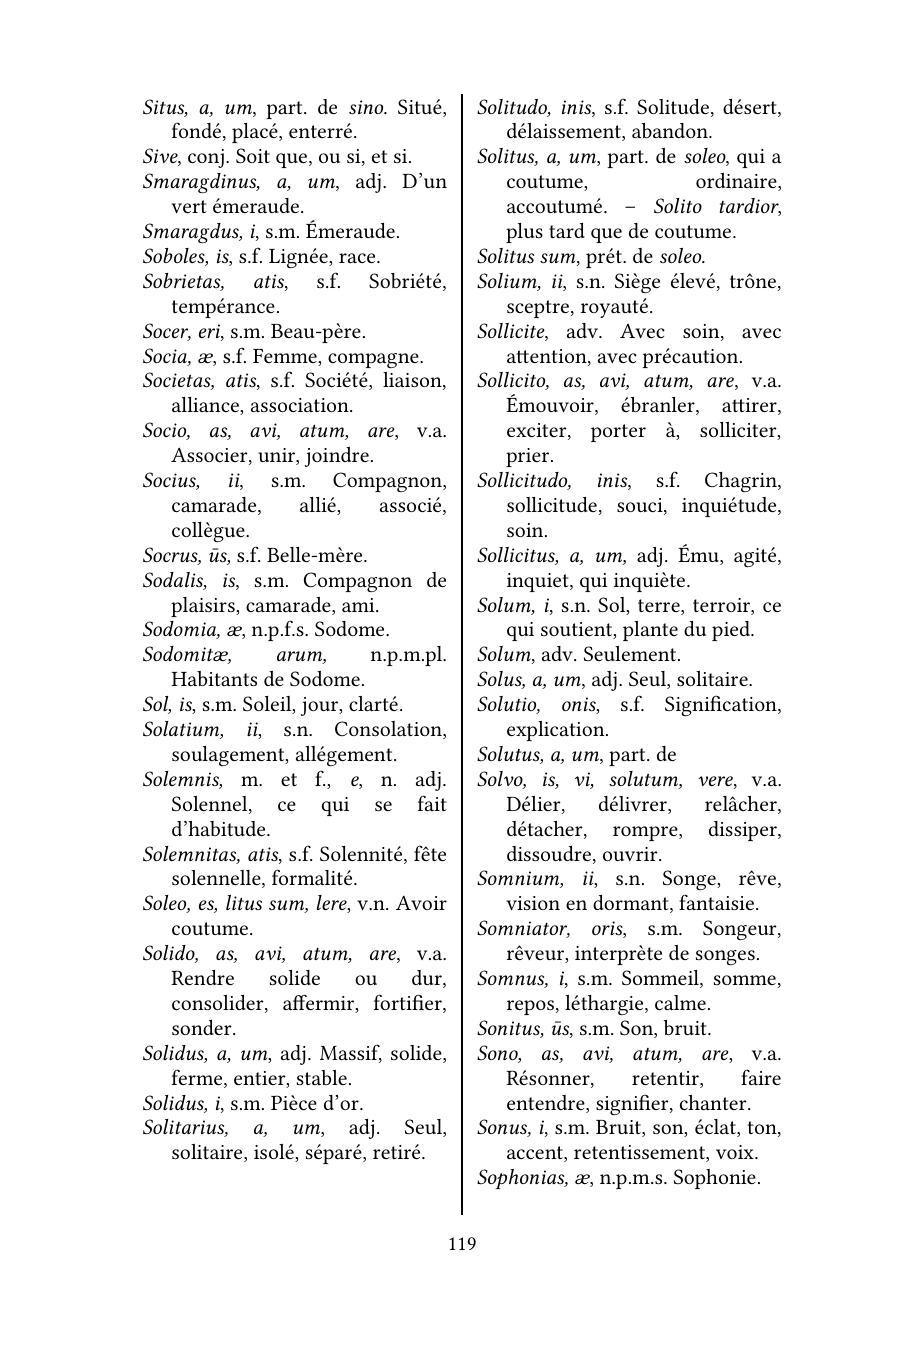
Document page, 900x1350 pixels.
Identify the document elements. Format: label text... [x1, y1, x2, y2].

text Solitus, a, um, part. de soleo, qui a coutume, ordinaire, accoutumé. – Solito tardior, plus tard que de coutume. [476, 144, 782, 244]
text Solido, as, avi, atum, are, v.a. Rendre solide ou dur, consolider, affermir, fortifier, sonder. [142, 941, 447, 1041]
text Sollicite, adv. Avec soin, avec attention, avec précaution. [476, 318, 782, 368]
text Sive, conj. Soit que, ou si, et si. [142, 144, 447, 169]
text Solitarius, a, um, adj. Seul, solitaire, isolé, séparé, retiré. [142, 1115, 447, 1165]
text Smaragdinus, a, um, adj. D’un vert émeraude. [142, 169, 447, 219]
text Socer, eri, s.m. Beau-père. [142, 318, 447, 343]
text Solum, adv. Seulement. [476, 642, 782, 667]
text Solitudo, inis, s.f. Solitude, désert, délaissement, abandon. [476, 94, 782, 144]
text Socia, æ, s.f. Femme, compagne. [142, 343, 447, 368]
text Solvo, is, vi, solutum, vere, v.a. Délier, délivrer, relâcher, détacher, rompre, dissiper, dissoudre, ouvrir. [476, 767, 782, 866]
text Somniator, oris, s.m. Songeur, rêveur, interprète de songes. [476, 916, 782, 966]
text Solatium, ii, s.n. Consolation, soulagement, allégement. [142, 717, 447, 767]
text Socrus, ūs, s.f. Belle-mère. [142, 543, 447, 567]
text Sollicitus, a, um, adj. Ému, agité, inquiet, qui inquiète. [476, 543, 782, 592]
text Sollicito, as, avi, atum, are, v.a. Émouvoir, ébranler, attirer, exciter, porter à, solliciter, prier. [476, 368, 782, 468]
text Solium, ii, s.n. Siège élevé, trône, sceptre, royauté. [476, 269, 782, 318]
text Solemnis, m. et f., e, n. adj. Solennel, ce qui se fait d’habitude. [142, 767, 447, 841]
text Somnium, ii, s.n. Songe, rêve, vision en dormant, fantaisie. [476, 866, 782, 916]
text Solitus sum, prét. de soleo. [476, 244, 782, 269]
text Sono, as, avi, atum, are, v.a. Résonner, retentir, faire entendre, signifier, chanter. [476, 1041, 782, 1115]
text Socius, ii, s.m. Compagnon, camarade, allié, associé, collègue. [142, 468, 447, 543]
text Soleo, es, litus sum, lere, v.n. Avoir coutume. [142, 891, 447, 941]
text Soboles, is, s.f. Lignée, race. [142, 244, 447, 269]
text Sol, is, s.m. Soleil, jour, clarté. [142, 692, 447, 717]
text Solutio, onis, s.f. Signification, explication. [476, 692, 782, 742]
text Sodomia, æ, n.p.f.s. Sodome. [142, 617, 447, 642]
text Solutus, a, um, part. de [476, 742, 782, 767]
text Solemnitas, atis, s.f. Solennité, fête solennelle, formalité. [142, 841, 447, 891]
text Smaragdus, i, s.m. Émeraude. [142, 219, 447, 244]
text Sollicitudo, inis, s.f. Chagrin, sollicitude, souci, inquiétude, soin. [476, 468, 782, 543]
text Solidus, i, s.m. Pièce d’or. [142, 1090, 447, 1115]
text Sonitus, ūs, s.m. Son, bruit. [476, 1016, 782, 1041]
text Societas, atis, s.f. Société, liaison, alliance, association. [142, 368, 447, 418]
text Sobrietas, atis, s.f. Sobriété, tempérance. [142, 269, 447, 318]
text Sonus, i, s.m. Bruit, son, éclat, ton, accent, retentissement, voix. [476, 1115, 782, 1165]
text Socio, as, avi, atum, are, v.a. Associer, unir, joindre. [142, 418, 447, 468]
text Solidus, a, um, adj. Massif, solide, ferme, entier, stable. [142, 1041, 447, 1090]
text Sodalis, is, s.m. Compagnon de plaisirs, camarade, ami. [142, 567, 447, 617]
text Solum, i, s.n. Sol, terre, terroir, ce qui soutient, plante du pied. [476, 592, 782, 642]
text Sodomitæ, arum, n.p.m.pl. Habitants de Sodome. [142, 642, 447, 692]
text Somnus, i, s.m. Sommeil, somme, repos, léthargie, calme. [476, 966, 782, 1016]
text Sophonias, æ, n.p.m.s. Sophonie. [476, 1165, 782, 1190]
text Solus, a, um, adj. Seul, solitaire. [476, 667, 782, 692]
text Situs, a, um, part. de sino. Situé, fondé, placé, enterré. [142, 94, 447, 144]
